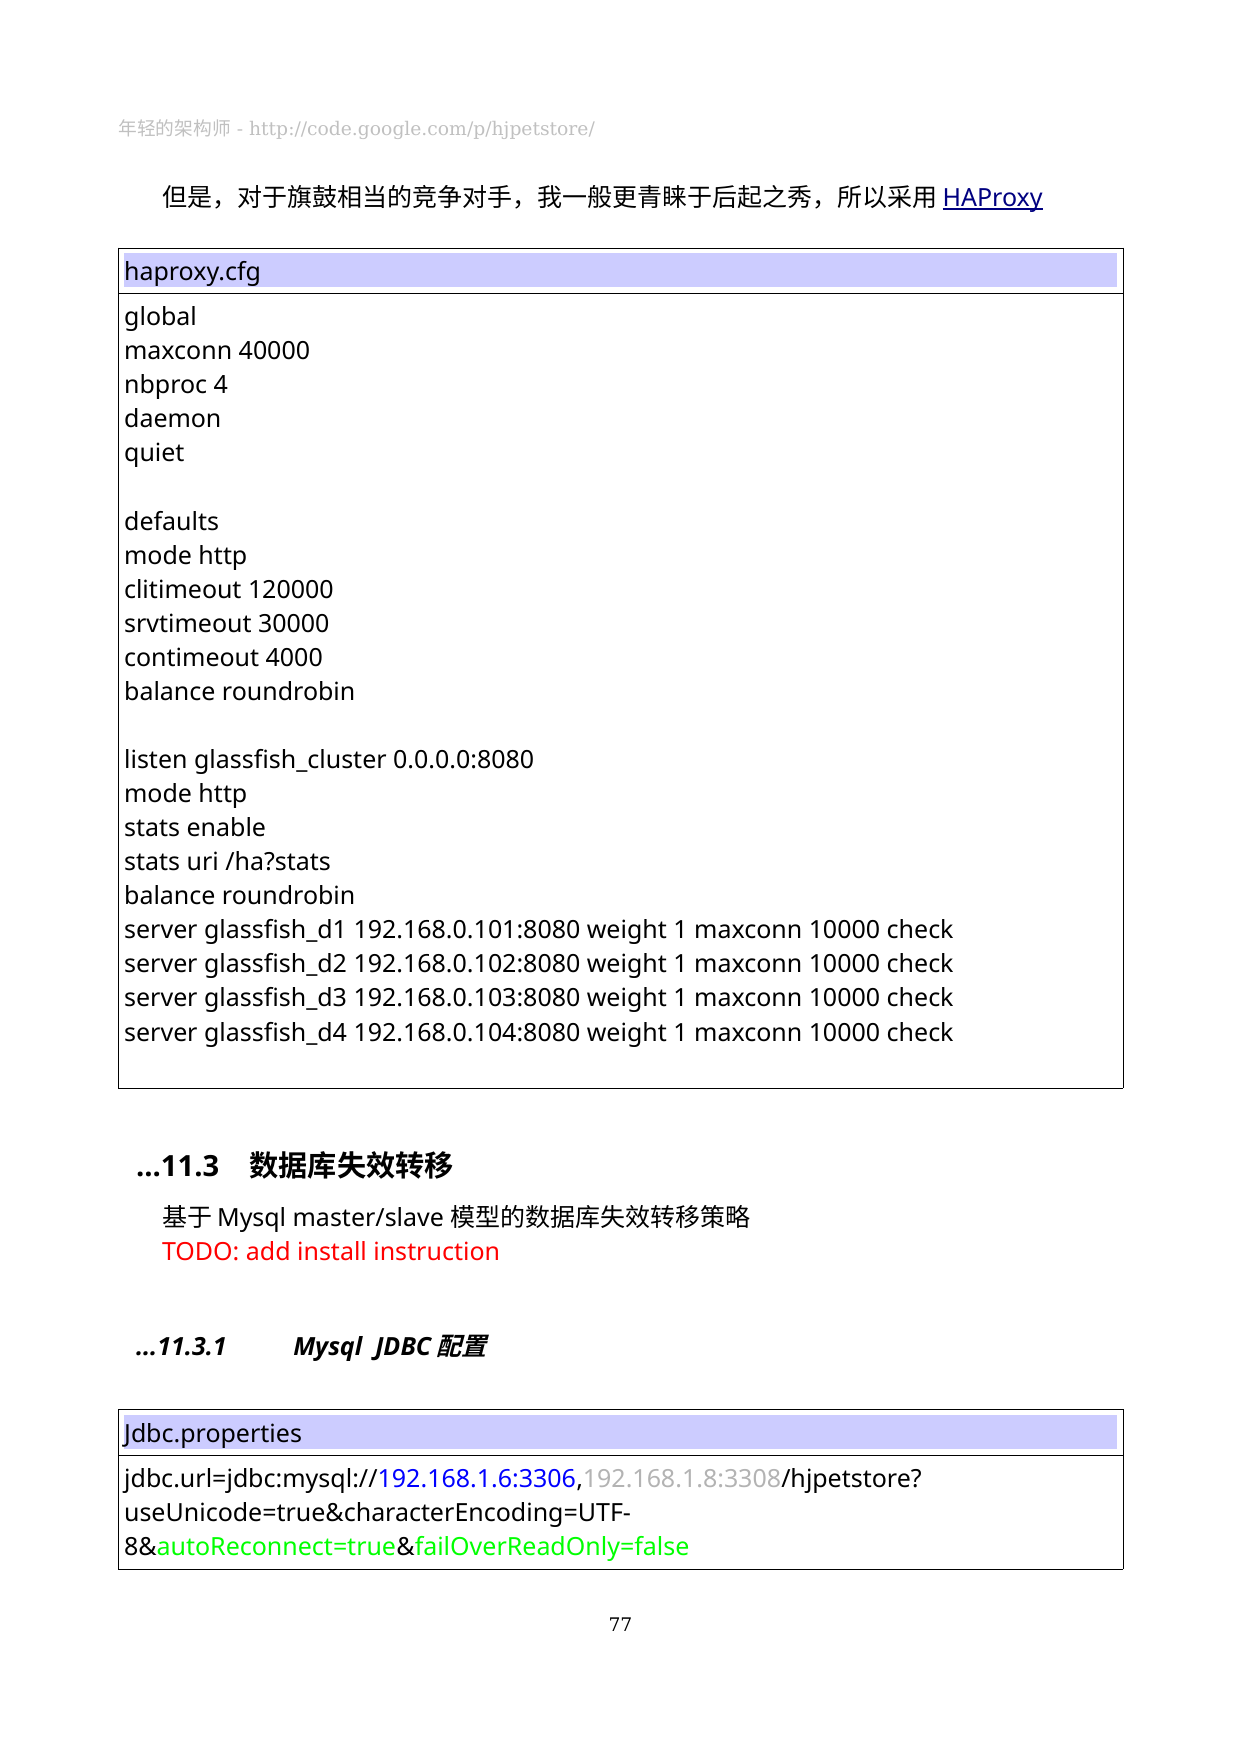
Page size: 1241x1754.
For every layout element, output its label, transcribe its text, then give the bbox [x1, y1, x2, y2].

text TODO: add install instruction [118, 1233, 1122, 1267]
table_header haproxy.cfg [119, 249, 1123, 293]
text 基于Mysql master/slave 模型的数据库失效转移策略 [118, 1197, 1122, 1233]
table_cell jdbc.url=jdbc:mysql://192.168.1.6:3306,192.168.1.8:3308/hjpetstore?useUnicode=true&characterEncoding=UTF-8&autoReconnect=true&failOverReadOnly=false [119, 1456, 1123, 1569]
table_cell global maxconn 40000 nbproc 4 daemon quiet defaults mode http clitimeout 120000 srvtimeout 30000 contimeout 4000 balance roundrobin listen glassfish_cluster 0.0.0.0:8080 mode http stats enable stats uri /ha?stats balance roundrobin server glassfish_d1 192.168.0.101:8080 weight 1 maxconn 10000 check server glassfish_d2 192.168.0.102:8080 weight 1 maxconn 10000 check server glassfish_d3 192.168.0.103:8080 weight 1 maxconn 10000 check server glassfish_d4 192.168.0.104:8080 weight 1 maxconn 10000 check [119, 294, 1123, 1088]
subtitle 数据库失效转移 [136, 1142, 1122, 1185]
table_header Jdbc.properties [119, 1410, 1123, 1455]
text 但是，对于旗鼓相当的竞争对手，我一般更青睐于后起之秀，所以采用 HAProxy [118, 177, 1122, 213]
subtitle Mysql JDBC配置 [136, 1327, 1122, 1363]
